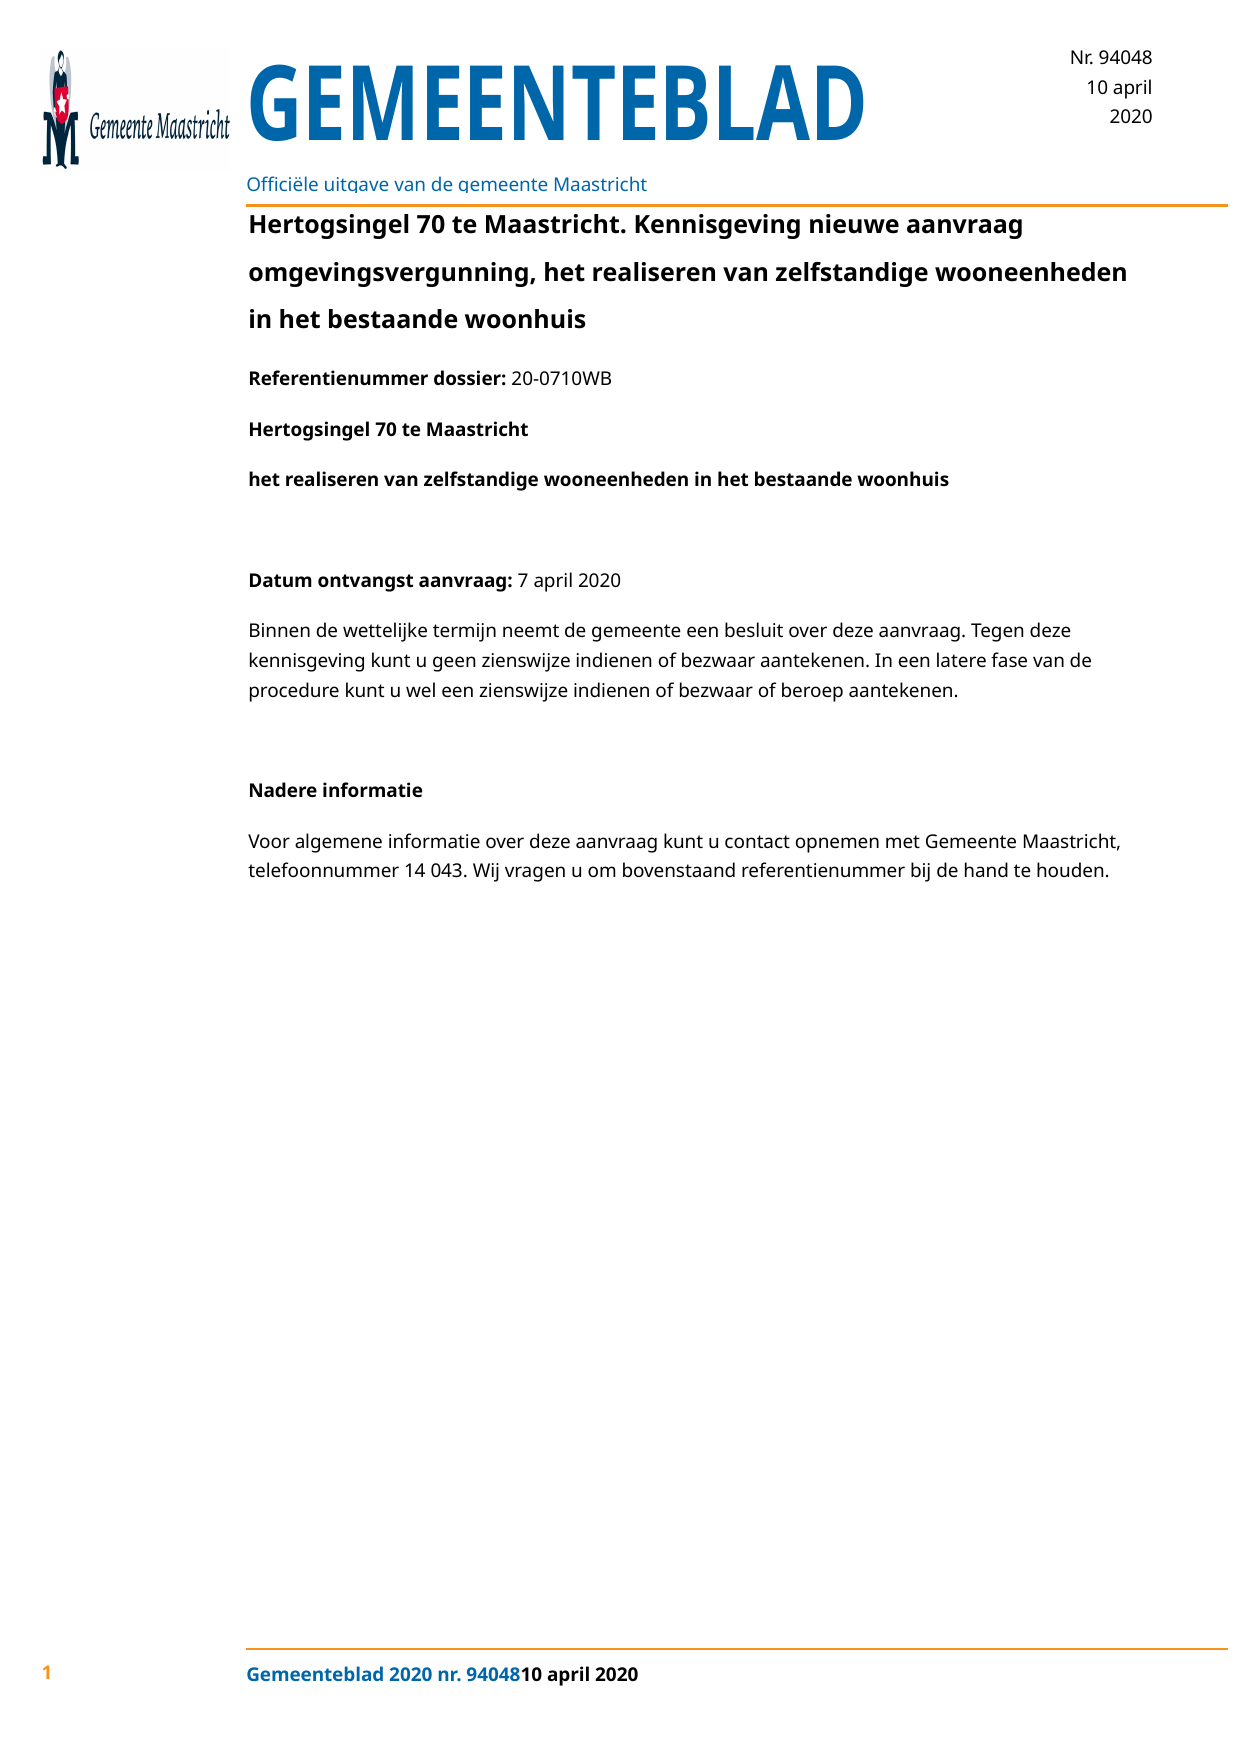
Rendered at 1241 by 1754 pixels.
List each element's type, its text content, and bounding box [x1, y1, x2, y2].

text Binnen de wettelijke termijn neemt de gemeente een besluit over deze aanvraag. Tegen deze kennisgeving kunt u geen zienswijze indienen of bezwaar aantekenen. In een latere fase van de procedure kunt u wel een zienswijze indienen of bezwaar of beroep aantekenen. [248, 618, 1152, 702]
text Hertogsingel 70 te Maastricht. Kennisgeving nieuwe aanvraag omgevingsvergunning, het realiseren van zelfstandige wooneenheden in het bestaande woonhuis [248, 207, 1152, 336]
text Hertogsingel 70 te Maastricht [248, 416, 1152, 442]
text het realiseren van zelfstandige wooneenheden in het bestaande woonhuis [248, 466, 1152, 492]
text Referentienummer dossier: 20-0710WB [248, 366, 1152, 391]
picture [41, 47, 231, 172]
text Voor algemene informatie over deze aanvraag kunt u contact opnemen met Gemeente Maastricht, telefoonnummer 14 043. Wij vragen u om bovenstaand referentienummer bij de hand te houden. [248, 828, 1152, 883]
text Nadere informatie [248, 778, 1152, 803]
text Datum ontvangst aanvraag: 7 april 2020 [248, 567, 1152, 593]
